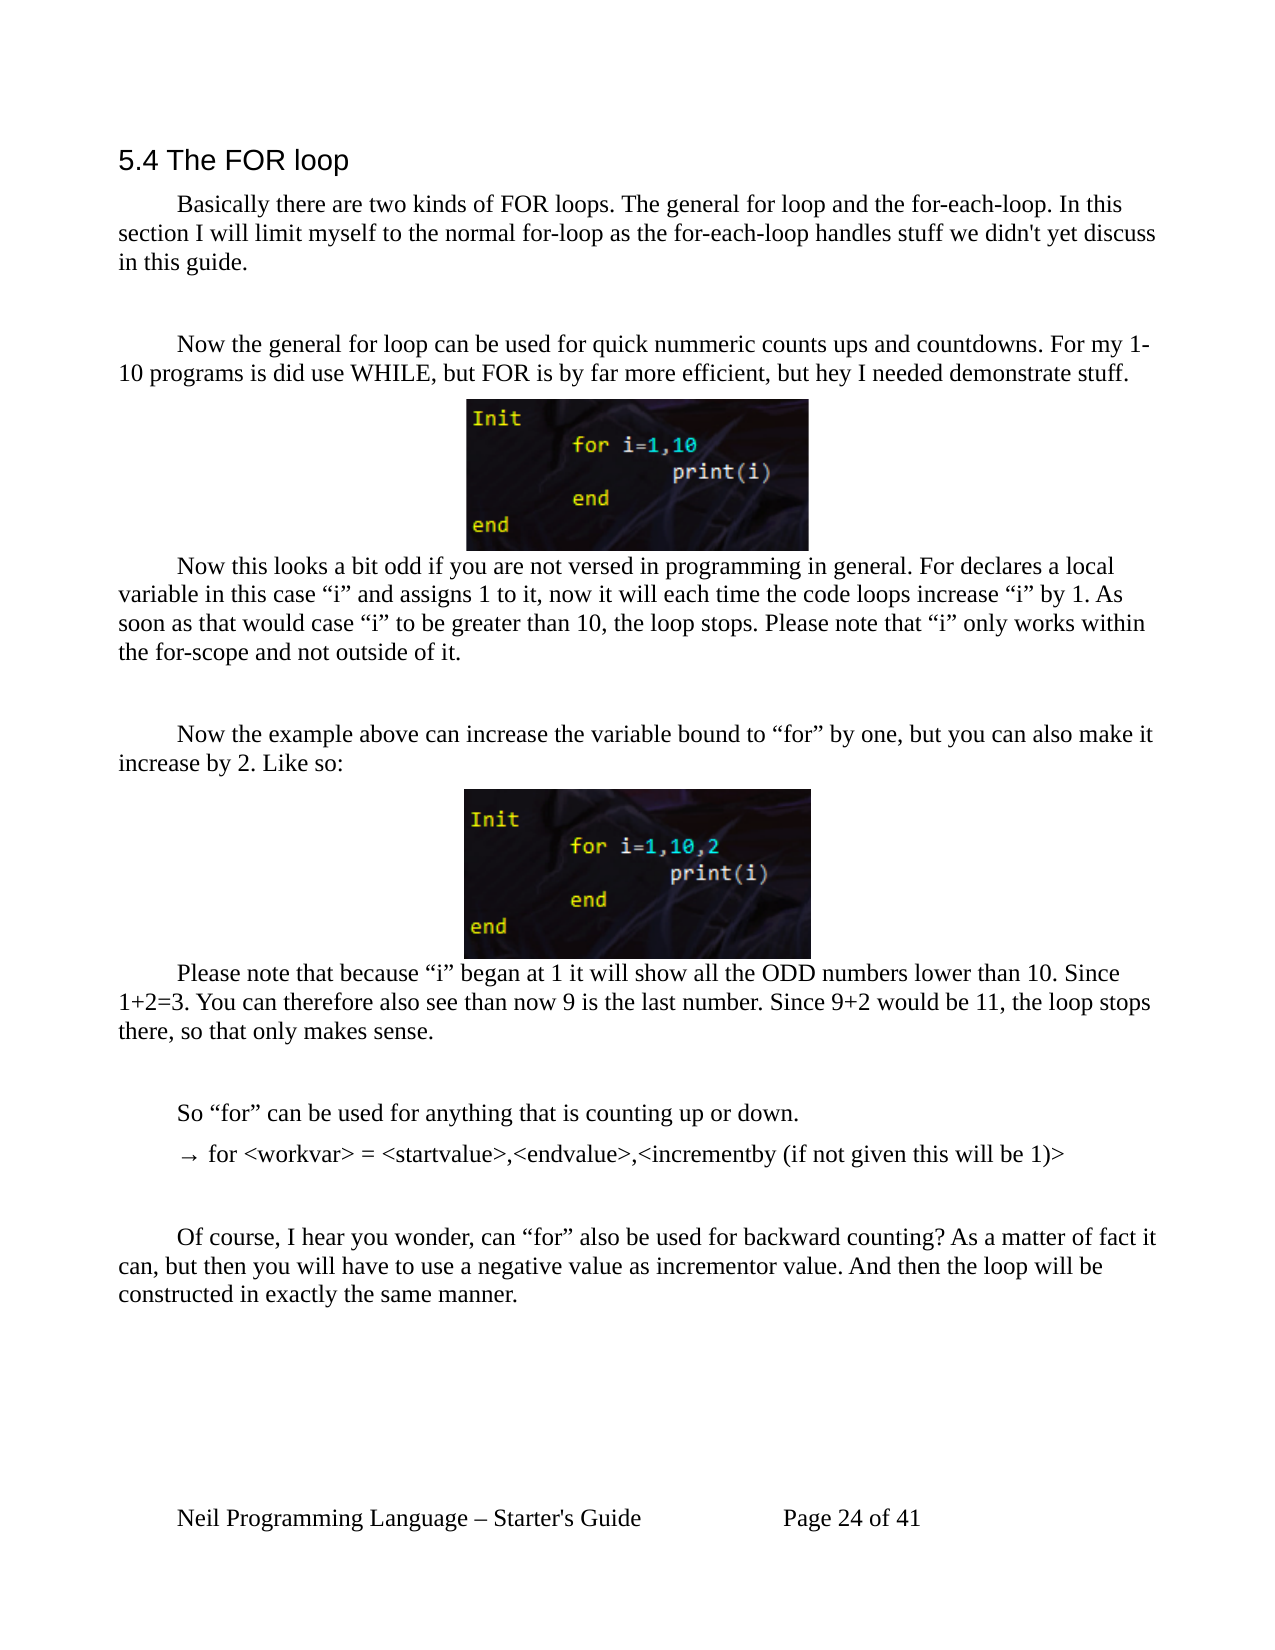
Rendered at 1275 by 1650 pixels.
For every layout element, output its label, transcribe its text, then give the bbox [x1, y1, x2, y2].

text → for <workvar> = <startvalue>,<endvalue>,<incrementby (if not given this will be 1)> [118, 1139, 1157, 1168]
text Now the example above can increase the variable bound to “for” by one, but you can also make it increase by 2. Like so: [118, 719, 1157, 777]
text Please note that because “i” began at 1 it will show all the ODD numbers lower than 10. Since 1+2=3. You can therefore also see than now 9 is the last number. Since 9+2 would be 11, the loop stops there, so that only makes sense. [118, 959, 1157, 1044]
picture [466, 399, 809, 551]
text Basically there are two kinds of FOR loops. The general for loop and the for-each-loop. In this section I will limit myself to the normal for-loop as the for-each-loop handles stuff we didn't yet discuss in this guide. [118, 189, 1157, 275]
text So “for” can be used for anything that is counting up or down. [118, 1098, 1157, 1127]
picture [464, 789, 811, 959]
text Now the general for loop can be used for quick nummeric counts ups and countdowns. For my 1-10 programs is did use WHILE, but FOR is by far more efficient, but hey I needed demonstrate stuff. [118, 329, 1157, 387]
text Of course, I hear you wonder, can “for” also be used for backward counting? As a matter of fact it can, but then you will have to use a negative value as incrementor value. And then the loop will be constructed in exactly the same manner. [118, 1222, 1157, 1308]
subtitle 5.4 The FOR loop [118, 143, 1157, 177]
text Now this looks a bit odd if you are not versed in programming in general. For declares a local variable in this case “i” and assigns 1 to it, now it will each time the code loops increase “i” by 1. As soon as that would case “i” to be greater than 10, the loop stops. Please note that “i” only works within the for-scope and not outside of it. [118, 551, 1157, 666]
